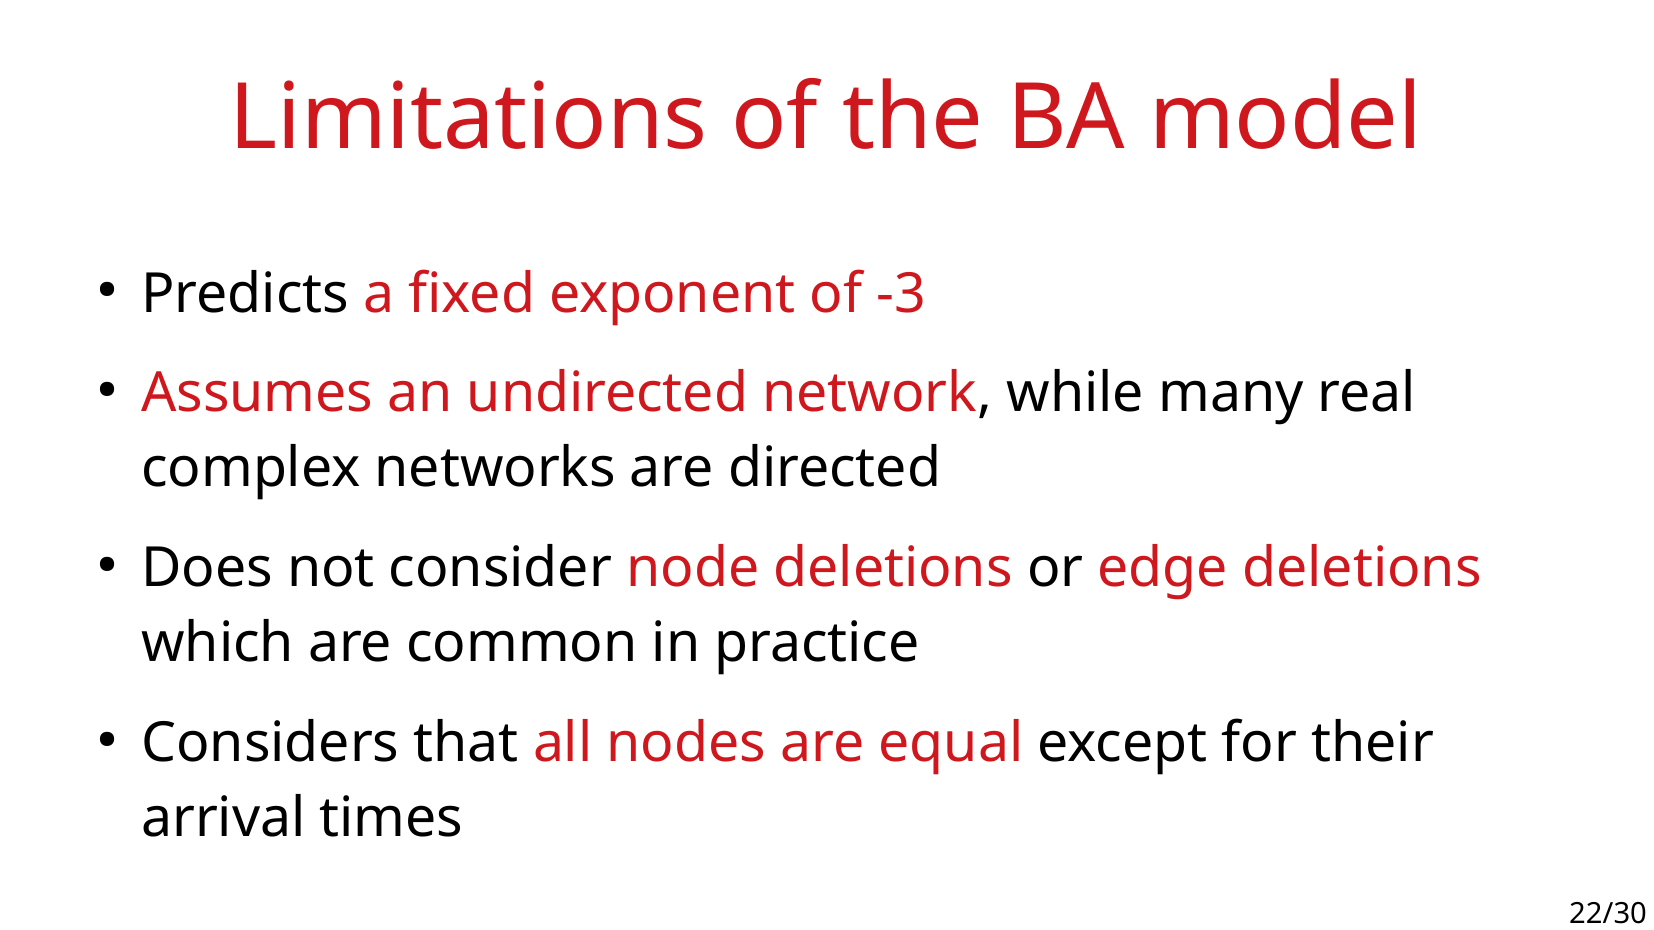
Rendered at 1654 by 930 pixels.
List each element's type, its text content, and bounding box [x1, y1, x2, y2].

title Limitations of the BA model [82, 1, 1571, 225]
list Predicts a fixed exponent of -3 Assumes an undirected network, while many real complex networks are directed Does not consider node deletions or edge deletions which are common in practice Considers that all nodes are equal except for their arrival times [82, 252, 1571, 856]
